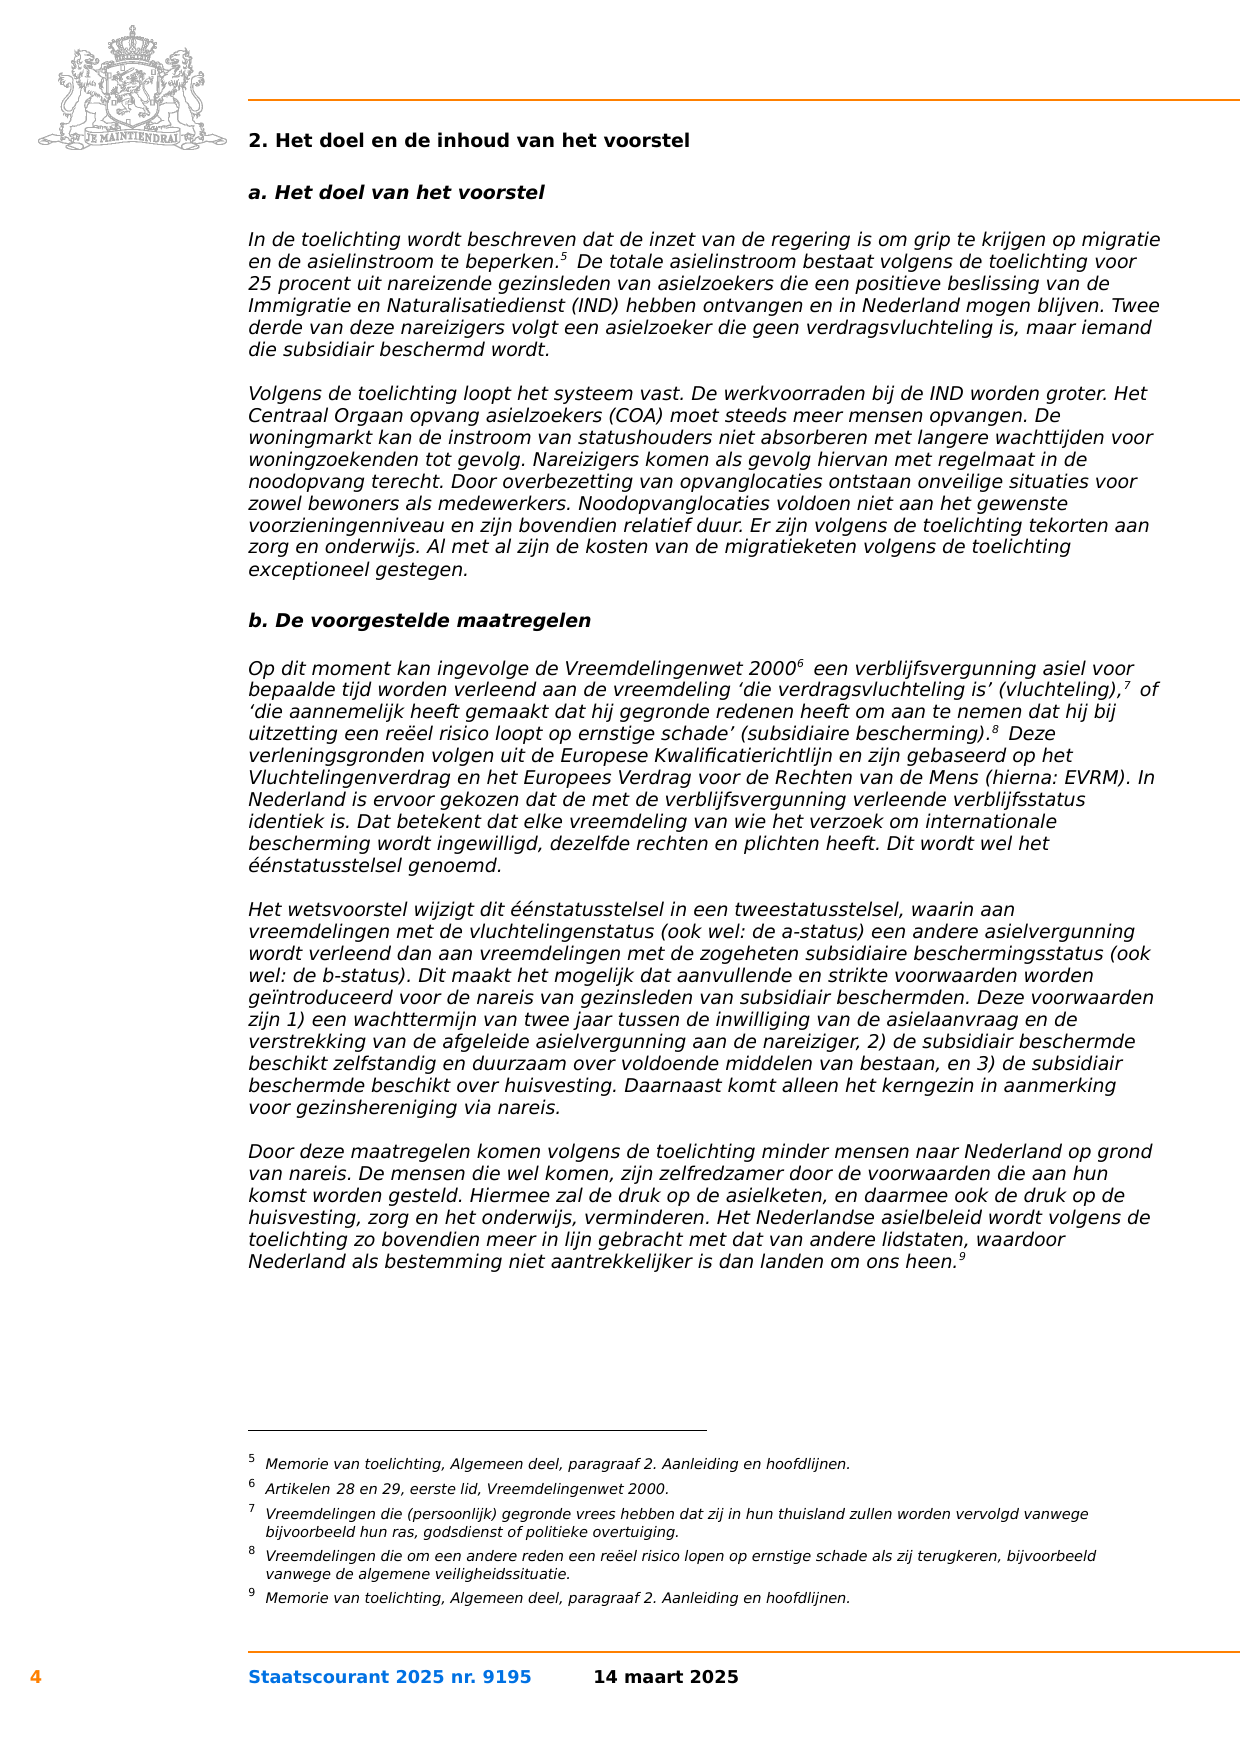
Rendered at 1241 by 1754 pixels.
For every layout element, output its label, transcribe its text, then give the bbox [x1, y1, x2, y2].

text Door deze maatregelen komen volgens de toelichting minder mensen naar Nederland op grond van nareis. De mensen die wel komen, zijn zelfredzamer door de voorwaarden die aan hun komst worden gesteld. Hiermee zal de druk op de asielketen, en daarmee ook de druk op de huisvesting, zorg en het onderwijs, verminderen. Het Nederlandse asielbeleid wordt volgens de toelichting zo bovendien meer in lijn gebracht met dat van andere lidstaten, waardoor Nederland als bestemming niet aantrekkelijker is dan landen om ons heen. [248, 1141, 1163, 1273]
picture [38, 25, 227, 150]
subtitle a. Het doel van het voorstel [248, 182, 1163, 204]
subtitle 2. Het doel en de inhoud van het voorstel [248, 130, 1163, 152]
text Vreemdelingen die om een andere reden een reëel risico lopen op ernstige schade als zij terugkeren, bijvoorbeeld vanwege de algemene veiligheidssituatie. [248, 1544, 1163, 1583]
text Artikelen 28 en 29, eerste lid, Vreemdelingenwet 2000. [248, 1477, 1163, 1499]
text In de toelichting wordt beschreven dat de inzet van de regering is om grip te krijgen op migratie en de asielinstroom te beperken. De totale asielinstroom bestaat volgens de toelichting voor 25 procent uit nareizende gezinsleden van asielzoekers die een positieve beslissing van de Immigratie en Naturalisatiedienst (IND) hebben ontvangen en in Nederland mogen blijven. Twee derde van deze nareizigers volgt een asielzoeker die geen verdragsvluchteling is, maar iemand die subsidiair beschermd wordt. [248, 229, 1163, 361]
subtitle b. De voorgestelde maatregelen [248, 610, 1163, 632]
text Memorie van toelichting, Algemeen deel, paragraaf 2. Aanleiding en hoofdlijnen. [248, 1452, 1163, 1474]
text Op dit moment kan ingevolge de Vreemdelingenwet 2000 een verblijfsvergunning asiel voor bepaalde tijd worden verleend aan de vreemdeling ‘die verdragsvluchteling is’ (vluchteling), of ‘die aannemelijk heeft gemaakt dat hij gegronde redenen heeft om aan te nemen dat hij bij uitzetting een reëel risico loopt op ernstige schade’ (subsidiaire bescherming). Deze verleningsgronden volgen uit de Europese Kwalificatierichtlijn en zijn gebaseerd op het Vluchtelingenverdrag en het Europees Verdrag voor de Rechten van de Mens (hierna: EVRM). In Nederland is ervoor gekozen dat de met de verblijfsvergunning verleende verblijfsstatus identiek is. Dat betekent dat elke vreemdeling van wie het verzoek om internationale bescherming wordt ingewilligd, dezelfde rechten en plichten heeft. Dit wordt wel het éénstatusstelsel genoemd. [248, 657, 1163, 877]
text Memorie van toelichting, Algemeen deel, paragraaf 2. Aanleiding en hoofdlijnen. [248, 1586, 1163, 1608]
text Volgens de toelichting loopt het systeem vast. De werkvoorraden bij de IND worden groter. Het Centraal Orgaan opvang asielzoekers (COA) moet steeds meer mensen opvangen. De woningmarkt kan de instroom van statushouders niet absorberen met langere wachttijden voor woningzoekenden tot gevolg. Nareizigers komen als gevolg hiervan met regelmaat in de noodopvang terecht. Door overbezetting van opvanglocaties ontstaan onveilige situaties voor zowel bewoners als medewerkers. Noodopvanglocaties voldoen niet aan het gewenste voorzieningenniveau en zijn bovendien relatief duur. Er zijn volgens de toelichting tekorten aan zorg en onderwijs. Al met al zijn de kosten van de migratieketen volgens de toelichting exceptioneel gestegen. [248, 383, 1163, 580]
text Het wetsvoorstel wijzigt dit éénstatusstelsel in een tweestatusstelsel, waarin aan vreemdelingen met de vluchtelingenstatus (ook wel: de a-status) een andere asielvergunning wordt verleend dan aan vreemdelingen met de zogeheten subsidiaire beschermingsstatus (ook wel: de b-status). Dit maakt het mogelijk dat aanvullende en strikte voorwaarden worden geïntroduceerd voor de nareis van gezinsleden van subsidiair beschermden. Deze voorwaarden zijn 1) een wachttermijn van twee jaar tussen de inwilliging van de asielaanvraag en de verstrekking van de afgeleide asielvergunning aan de nareiziger, 2) de subsidiair beschermde beschikt zelfstandig en duurzaam over voldoende middelen van bestaan, en 3) de subsidiair beschermde beschikt over huisvesting. Daarnaast komt alleen het kerngezin in aanmerking voor gezinshereniging via nareis. [248, 899, 1163, 1119]
text Vreemdelingen die (persoonlijk) gegronde vrees hebben dat zij in hun thuisland zullen worden vervolgd vanwege bijvoorbeeld hun ras, godsdienst of politieke overtuiging. [248, 1502, 1163, 1541]
